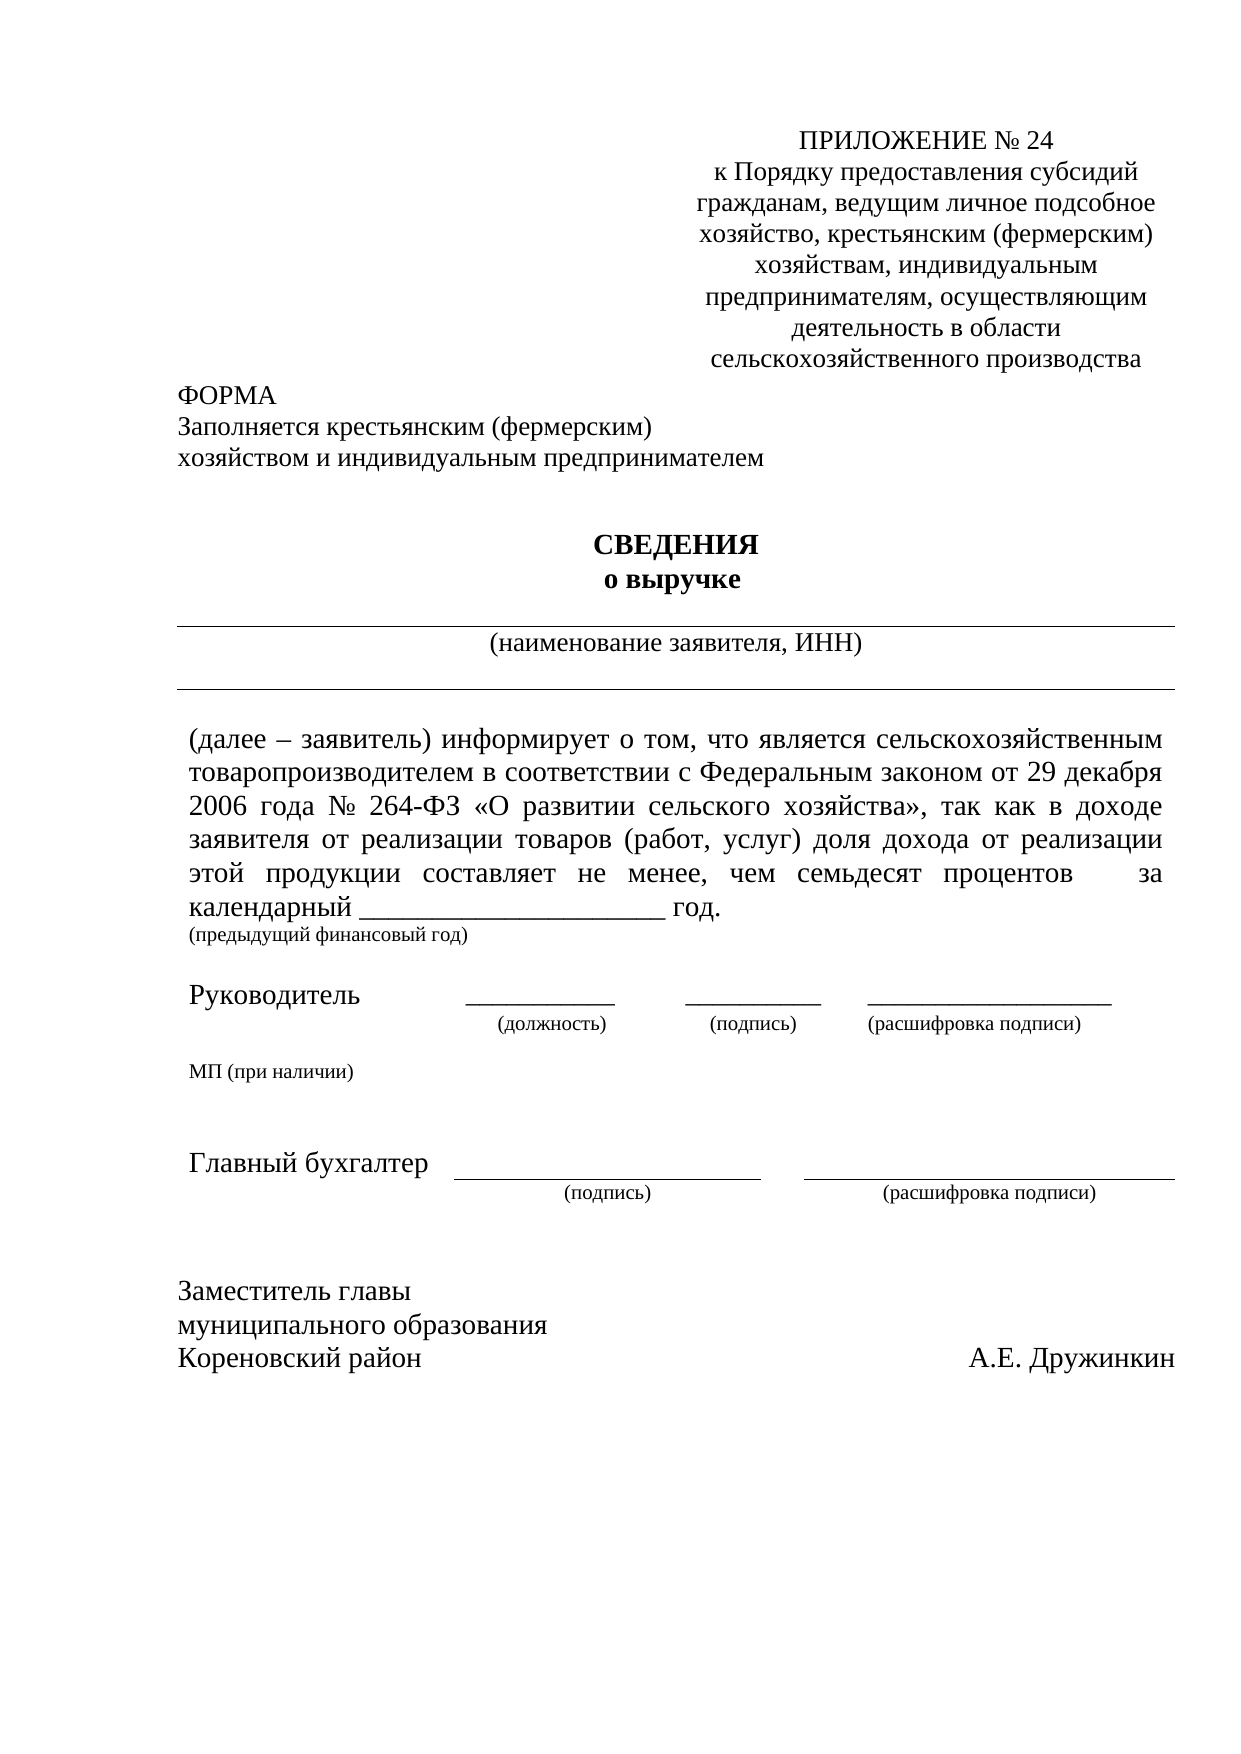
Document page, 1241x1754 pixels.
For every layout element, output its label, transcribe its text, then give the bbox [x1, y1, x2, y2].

table_cell [177, 1179, 454, 1211]
text хозяйством и индивидуальным предпринимателем [177, 441, 1181, 472]
text Заполняется крестьянским (фермерским) [177, 410, 1181, 441]
table_cell МП (при наличии) [177, 1035, 1174, 1083]
table_cell (должность) [454, 1011, 650, 1035]
table_cell [761, 1179, 804, 1211]
text ФОРМА [177, 379, 1181, 410]
table_cell Главный бухгалтер [177, 1083, 454, 1179]
table_cell [177, 594, 1174, 626]
text Кореновский район А.Е. Дружинкин [177, 1341, 1181, 1374]
table_cell ___________ [454, 978, 650, 1011]
text Заместитель главы [177, 1273, 1181, 1307]
table_header СВЕДЕНИЯ о выручке [177, 527, 1174, 594]
table_cell (расшифровка подписи) [856, 1011, 1174, 1035]
table_cell [177, 1011, 454, 1035]
table_cell [804, 1083, 1174, 1179]
text муниципального образования [177, 1307, 1181, 1341]
table_cell (расшифровка подписи) [804, 1180, 1174, 1211]
table_cell (подпись) [650, 1011, 856, 1035]
table_cell [177, 690, 1174, 721]
table_cell [454, 1083, 761, 1179]
table_header ПРИЛОЖЕНИЕ № 24 к Порядку предоставления субсидий гражданам, ведущим личное подсобное хозяйство, крестьянским (фермерским) хозяйствам, индивидуальным предпринимателям, осуществляющим деятельность в области сельскохозяйственного производства [676, 118, 1176, 379]
table_cell Руководитель [177, 978, 454, 1011]
table_cell [761, 1083, 804, 1179]
table_cell (подпись) [454, 1180, 761, 1211]
table_cell __________________ [856, 978, 1174, 1011]
table_cell __________ [650, 978, 856, 1011]
table_cell (далее – заявитель) информирует о том, что является сельскохозяйственным товаропроизводителем в соответствии с Федеральным законом от 29 декабря 2006 года № 264-ФЗ «О развитии сельского хозяйства», так как в доходе заявителя от реализации товаров (работ, услуг) доля дохода от реализации этой продукции составляет не менее, чем семьдесят процентов за календарный _____________________ год. (предыдущий финансовый год) [177, 721, 1174, 977]
table_header [177, 118, 676, 379]
table_cell (наименование заявителя, ИНН) [177, 627, 1174, 658]
table_cell [177, 658, 1174, 689]
